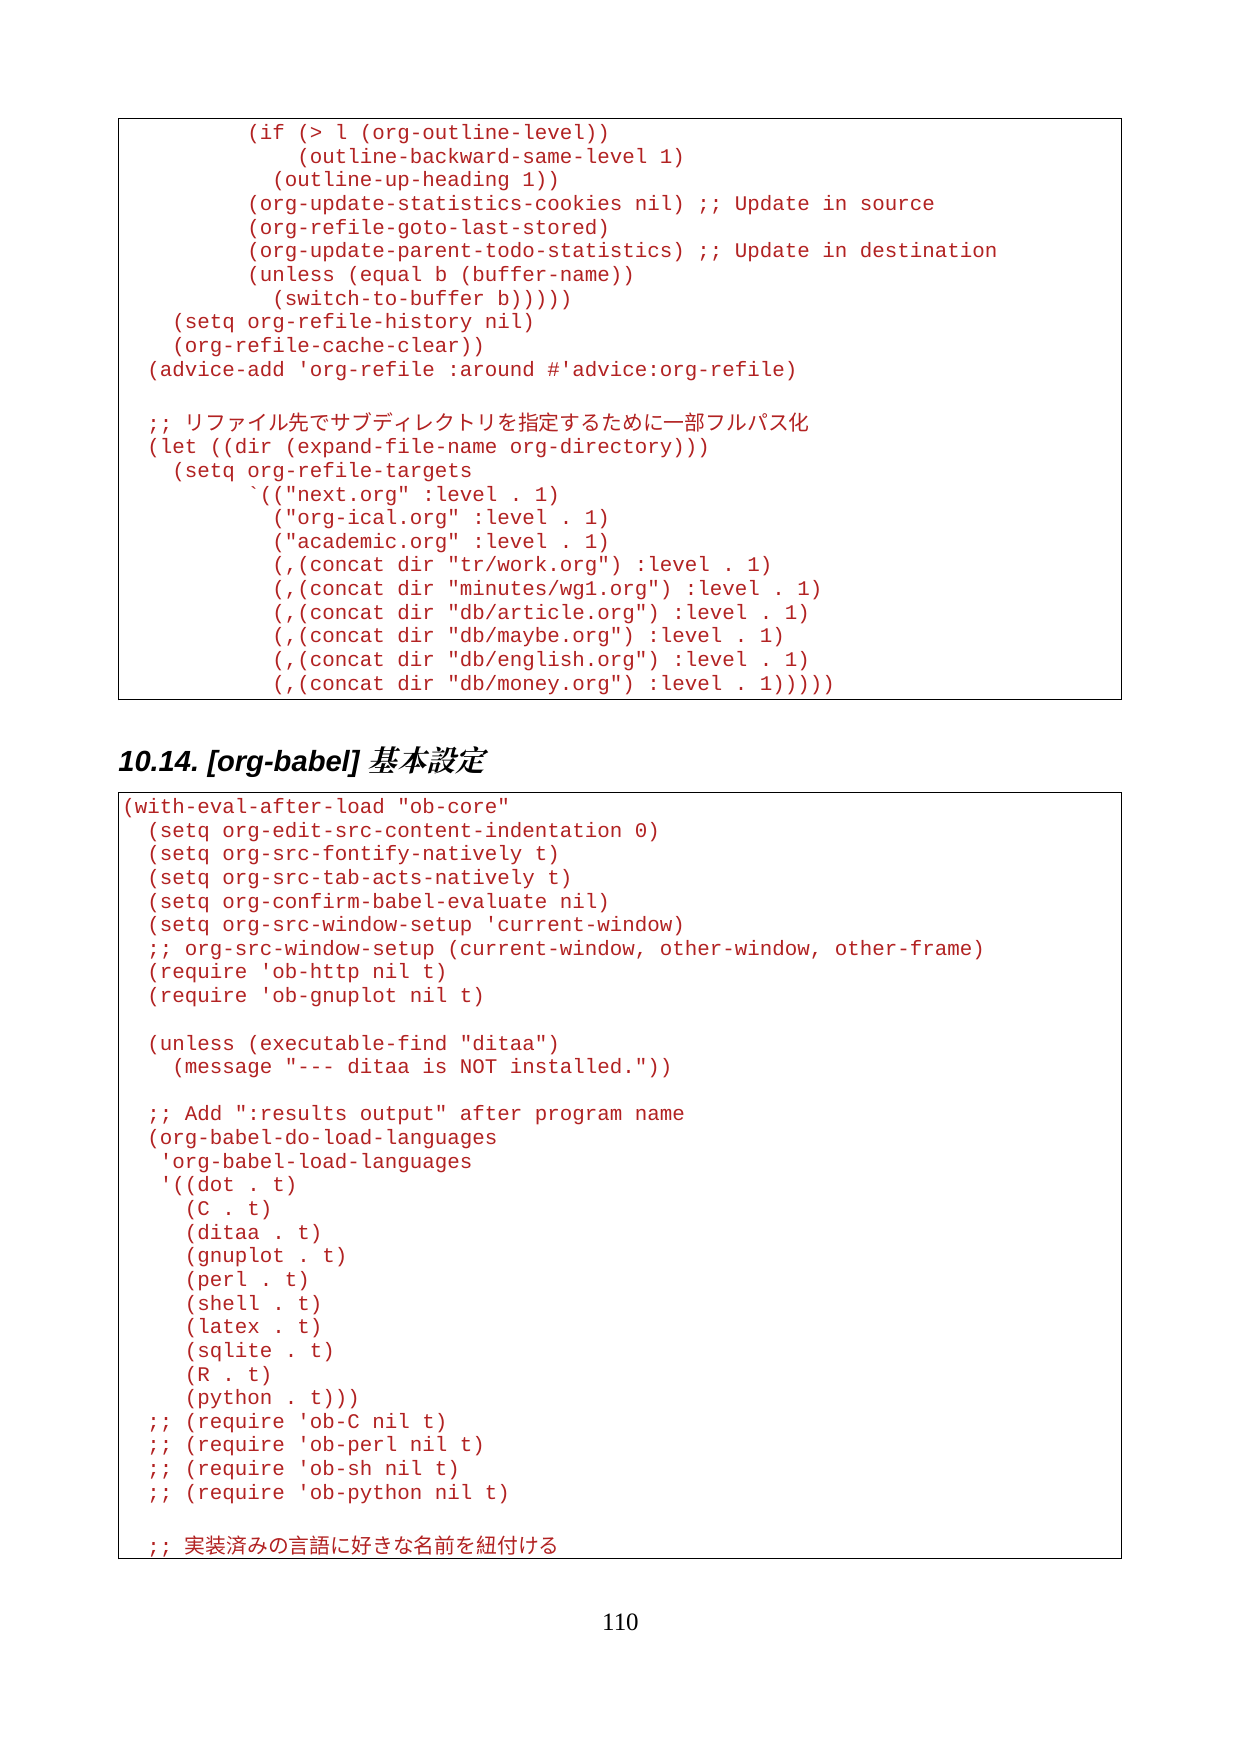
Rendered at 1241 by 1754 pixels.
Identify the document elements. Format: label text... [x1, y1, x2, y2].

text ;; (require 'ob-sh nil t) [119, 1454, 1121, 1478]
text (advice-add 'org-refile :around #'advice:org-refile) [119, 354, 1121, 378]
text (,(concat dir "db/english.org") :level . 1) [119, 645, 1121, 669]
text (C . t) [119, 1194, 1121, 1218]
text (,(concat dir "db/article.org") :level . 1) [119, 598, 1121, 621]
text (org-babel-do-load-languages [119, 1123, 1121, 1147]
text (,(concat dir "db/maybe.org") :level . 1) [119, 621, 1121, 645]
text (setq org-confirm-babel-evaluate nil) [119, 887, 1121, 910]
text (ditaa . t) [119, 1218, 1121, 1241]
subtitle [org-babel] 基本設定 [118, 738, 1122, 779]
text (unless (executable-find "ditaa") [119, 1028, 1121, 1052]
text ;; Add ":results output" after program name [119, 1099, 1121, 1123]
text (require 'ob-http nil t) [119, 958, 1121, 981]
text (org-update-statistics-cookies nil) ;; Update in source [119, 189, 1121, 213]
text ;; (require 'ob-python nil t) [119, 1478, 1121, 1501]
text (R . t) [119, 1359, 1121, 1383]
text (python . t))) [119, 1383, 1121, 1407]
text (org-refile-goto-last-stored) [119, 213, 1121, 236]
text (outline-up-heading 1)) [119, 165, 1121, 189]
text (with-eval-after-load "ob-core" [119, 793, 1121, 816]
text (,(concat dir "db/money.org") :level . 1))))) [119, 669, 1121, 699]
text ("org-ical.org" :level . 1) [119, 503, 1121, 527]
text (message "--- ditaa is NOT installed.")) [119, 1052, 1121, 1076]
text ;; org-src-window-setup (current-window, other-window, other-frame) [119, 934, 1121, 958]
text (switch-to-buffer b))))) [119, 284, 1121, 307]
text (gnuplot . t) [119, 1241, 1121, 1265]
text ("academic.org" :level . 1) [119, 527, 1121, 551]
text (latex . t) [119, 1312, 1121, 1336]
text (setq org-src-tab-acts-natively t) [119, 863, 1121, 887]
text (org-refile-cache-clear)) [119, 331, 1121, 354]
text '((dot . t) [119, 1170, 1121, 1194]
text ;; 実装済みの言語に好きな名前を紐付ける [119, 1525, 1121, 1558]
text ;; (require 'ob-C nil t) [119, 1407, 1121, 1431]
text (setq org-refile-history nil) [119, 307, 1121, 331]
text (unless (equal b (buffer-name)) [119, 260, 1121, 284]
text 'org-babel-load-languages [119, 1147, 1121, 1170]
text ;; (require 'ob-perl nil t) [119, 1431, 1121, 1454]
text (require 'ob-gnuplot nil t) [119, 981, 1121, 1005]
text (shell . t) [119, 1289, 1121, 1312]
text (setq org-src-fontify-natively t) [119, 839, 1121, 863]
text `(("next.org" :level . 1) [119, 479, 1121, 503]
text (setq org-src-window-setup 'current-window) [119, 910, 1121, 934]
text ;; リファイル先でサブディレクトリを指定するために一部フルパス化 [119, 402, 1121, 432]
text (setq org-edit-src-content-indentation 0) [119, 816, 1121, 839]
text (setq org-refile-targets [119, 456, 1121, 479]
text (org-update-parent-todo-statistics) ;; Update in destination [119, 236, 1121, 260]
text (if (> l (org-outline-level)) [119, 119, 1121, 142]
text (sqlite . t) [119, 1336, 1121, 1359]
text (outline-backward-same-level 1) [119, 142, 1121, 165]
text (,(concat dir "tr/work.org") :level . 1) [119, 551, 1121, 574]
text (,(concat dir "minutes/wg1.org") :level . 1) [119, 574, 1121, 598]
text (perl . t) [119, 1265, 1121, 1289]
text (let ((dir (expand-file-name org-directory))) [119, 432, 1121, 456]
